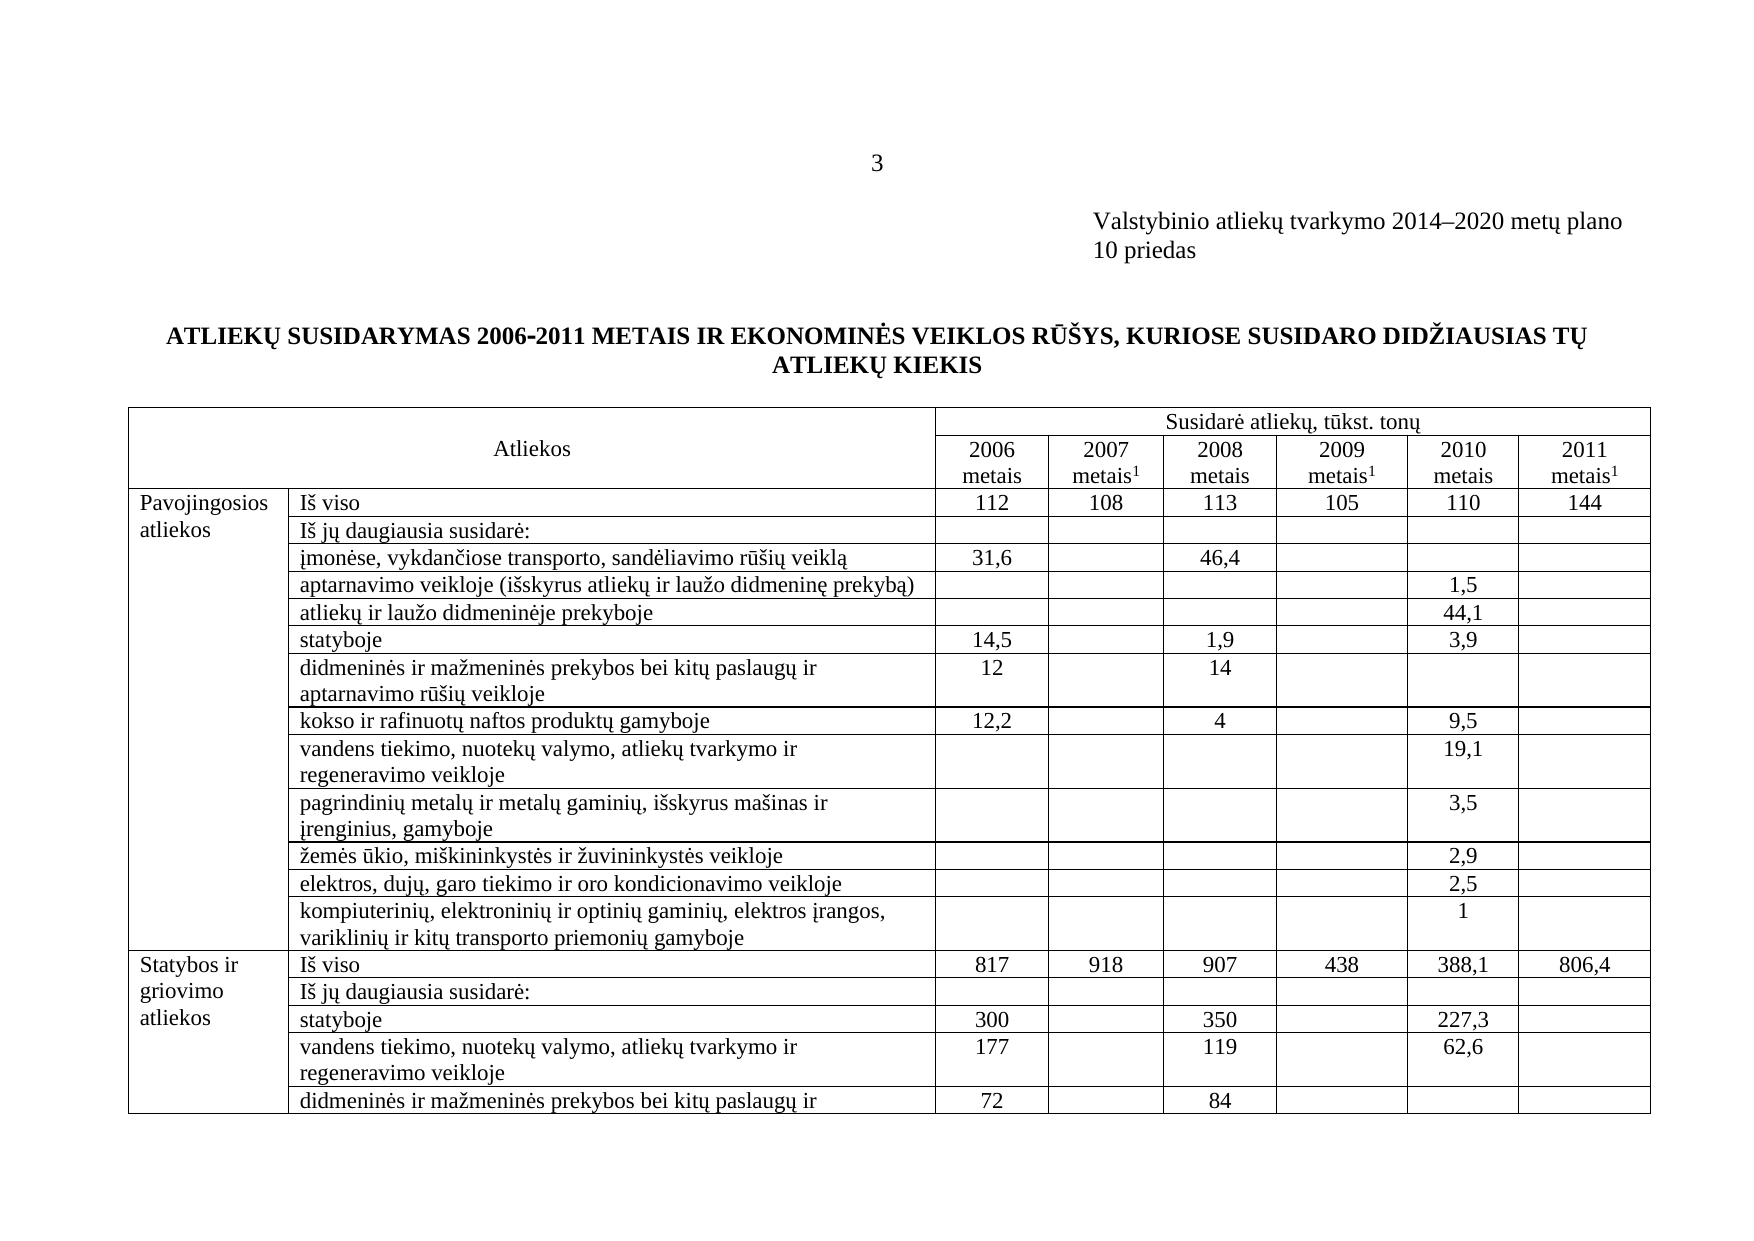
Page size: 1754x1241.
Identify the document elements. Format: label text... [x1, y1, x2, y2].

table_cell [1277, 735, 1407, 788]
table_cell 1 [1408, 897, 1518, 950]
table_cell 14 [1164, 654, 1276, 706]
table_cell 2008 metais [1164, 436, 1276, 488]
table_cell [1408, 517, 1518, 543]
table_cell [1049, 654, 1163, 706]
table_cell 438 [1277, 951, 1407, 977]
table_cell [1164, 599, 1276, 625]
table_cell 3,9 [1408, 626, 1518, 653]
table_cell [936, 517, 1048, 543]
table_cell [1408, 654, 1518, 706]
table_cell [1519, 1033, 1650, 1086]
table_cell 9,5 [1408, 708, 1518, 734]
table_cell [1277, 897, 1407, 950]
table_cell [1164, 843, 1276, 869]
table_cell 62,6 [1408, 1033, 1518, 1086]
table_cell 2006 metais [936, 436, 1048, 488]
table_cell [1164, 735, 1276, 788]
table_cell [1049, 544, 1163, 571]
table_cell 817 [936, 951, 1048, 977]
table_cell [1519, 654, 1650, 706]
table_cell [1049, 517, 1163, 543]
table_cell atliekų ir laužo didmeninėje prekyboje [289, 599, 935, 625]
table_cell [1049, 708, 1163, 734]
table_cell 2011 metais1 [1519, 436, 1650, 488]
table_cell [1277, 978, 1407, 1005]
table_cell [1049, 1087, 1163, 1113]
table_header Susidarė atliekų, tūkst. tonų [936, 408, 1650, 434]
table_cell [1164, 789, 1276, 841]
table_cell [1049, 735, 1163, 788]
table_cell statyboje [289, 626, 935, 653]
table_cell [1519, 735, 1650, 788]
table_cell [1049, 599, 1163, 625]
table_cell 113 [1164, 489, 1276, 516]
table_cell [1277, 1006, 1407, 1032]
table_cell [1519, 626, 1650, 653]
table_cell 19,1 [1408, 735, 1518, 788]
table_cell [1049, 789, 1163, 841]
table_cell žemės ūkio, miškininkystės ir žuvininkystės veikloje [289, 843, 935, 869]
table_cell [1277, 1087, 1407, 1113]
table_cell [1519, 870, 1650, 896]
table_header Atliekos [129, 408, 935, 488]
table_cell [1049, 1033, 1163, 1086]
table_cell [1049, 843, 1163, 869]
table_cell [936, 572, 1048, 598]
table_cell 350 [1164, 1006, 1276, 1032]
table_cell [1519, 572, 1650, 598]
table_cell [1277, 626, 1407, 653]
table_cell 84 [1164, 1087, 1276, 1113]
table_cell [1519, 978, 1650, 1005]
text Valstybinio atliekų tvarkymo 2014–2020 metų plano 10 priedas [1093, 206, 1636, 263]
table_cell Iš viso [289, 951, 935, 977]
table_cell 72 [936, 1087, 1048, 1113]
table_cell [1519, 843, 1650, 869]
table_cell [1277, 789, 1407, 841]
table_cell 31,6 [936, 544, 1048, 571]
table_cell 144 [1519, 489, 1650, 516]
table_cell vandens tiekimo, nuotekų valymo, atliekų tvarkymo ir regeneravimo veikloje [289, 735, 935, 788]
table_cell [936, 870, 1048, 896]
table_cell [936, 843, 1048, 869]
table_cell 2010 metais [1408, 436, 1518, 488]
table_cell [1277, 843, 1407, 869]
table_cell 2,9 [1408, 843, 1518, 869]
table_cell Iš jų daugiausia susidarė: [289, 978, 935, 1005]
table_cell [1519, 1006, 1650, 1032]
table_cell kokso ir rafinuotų naftos produktų gamyboje [289, 708, 935, 734]
table_cell didmeninės ir mažmeninės prekybos bei kitų paslaugų ir [289, 1087, 935, 1113]
table_cell [1277, 870, 1407, 896]
table_cell 112 [936, 489, 1048, 516]
table_cell [1049, 870, 1163, 896]
table_cell [1519, 517, 1650, 543]
table_cell elektros, dujų, garo tiekimo ir oro kondicionavimo veikloje [289, 870, 935, 896]
table_cell [936, 735, 1048, 788]
table_cell [936, 789, 1048, 841]
table_cell vandens tiekimo, nuotekų valymo, atliekų tvarkymo ir regeneravimo veikloje [289, 1033, 935, 1086]
table_cell [1408, 978, 1518, 1005]
table_cell [1164, 517, 1276, 543]
table_cell [1519, 897, 1650, 950]
table_cell 2009 metais1 [1277, 436, 1407, 488]
table_cell [1164, 870, 1276, 896]
table_cell 110 [1408, 489, 1518, 516]
table_cell 119 [1164, 1033, 1276, 1086]
table_cell 4 [1164, 708, 1276, 734]
table_cell 806,4 [1519, 951, 1650, 977]
table_cell 44,1 [1408, 599, 1518, 625]
table_cell [1049, 897, 1163, 950]
table_cell 177 [936, 1033, 1048, 1086]
table_cell [1519, 708, 1650, 734]
table_cell [1519, 544, 1650, 571]
table_cell [1277, 654, 1407, 706]
table_cell Iš viso [289, 489, 935, 516]
table_cell 14,5 [936, 626, 1048, 653]
table_cell [1049, 978, 1163, 1005]
table_cell [1164, 572, 1276, 598]
table_cell įmonėse, vykdančiose transporto, sandėliavimo rūšių veiklą [289, 544, 935, 571]
table_cell Statybos ir griovimo atliekos [129, 951, 288, 1113]
table_cell [1277, 708, 1407, 734]
table_cell [1049, 1006, 1163, 1032]
table_cell [1519, 599, 1650, 625]
table_cell 12 [936, 654, 1048, 706]
table_cell 108 [1049, 489, 1163, 516]
table_cell [1277, 1033, 1407, 1086]
table_cell 2007 metais1 [1049, 436, 1163, 488]
table_cell 105 [1277, 489, 1407, 516]
table_cell 1,9 [1164, 626, 1276, 653]
text ATLIEKŲ SUSIDARYMAS 20062011 METAIS IR EKONOMINĖS VEIKLOS RŪŠYS, KURIOSE SUSIDARO DIDŽIAUSIAS TŲ ATLIEKŲ KIEKIS [118, 321, 1636, 378]
table_cell 46,4 [1164, 544, 1276, 571]
table_cell 3,5 [1408, 789, 1518, 841]
table_cell didmeninės ir mažmeninės prekybos bei kitų paslaugų ir aptarnavimo rūšių veikloje [289, 654, 935, 706]
table_cell 918 [1049, 951, 1163, 977]
table_cell 300 [936, 1006, 1048, 1032]
table_cell 227,3 [1408, 1006, 1518, 1032]
table_cell [936, 897, 1048, 950]
table_cell Pavojingosios atliekos [129, 489, 288, 950]
table_cell [1049, 572, 1163, 598]
table_cell 388,1 [1408, 951, 1518, 977]
table_cell kompiuterinių, elektroninių ir optinių gaminių, elektros įrangos, variklinių ir kitų transporto priemonių gamyboje [289, 897, 935, 950]
table_cell 12,2 [936, 708, 1048, 734]
table_cell Iš jų daugiausia susidarė: [289, 517, 935, 543]
table_cell 1,5 [1408, 572, 1518, 598]
table_cell [1164, 897, 1276, 950]
table_cell statyboje [289, 1006, 935, 1032]
table_cell [1519, 1087, 1650, 1113]
table_cell [936, 599, 1048, 625]
table_cell 2,5 [1408, 870, 1518, 896]
table_cell [936, 978, 1048, 1005]
table_cell [1277, 517, 1407, 543]
table_cell [1277, 599, 1407, 625]
table_cell [1519, 789, 1650, 841]
table_cell pagrindinių metalų ir metalų gaminių, išskyrus mašinas ir įrenginius, gamyboje [289, 789, 935, 841]
table_cell [1164, 978, 1276, 1005]
table_cell aptarnavimo veikloje (išskyrus atliekų ir laužo didmeninę prekybą) [289, 572, 935, 598]
table_cell [1277, 572, 1407, 598]
table_cell 907 [1164, 951, 1276, 977]
table_cell [1049, 626, 1163, 653]
table_cell [1408, 1087, 1518, 1113]
table_cell [1408, 544, 1518, 571]
table_cell [1277, 544, 1407, 571]
